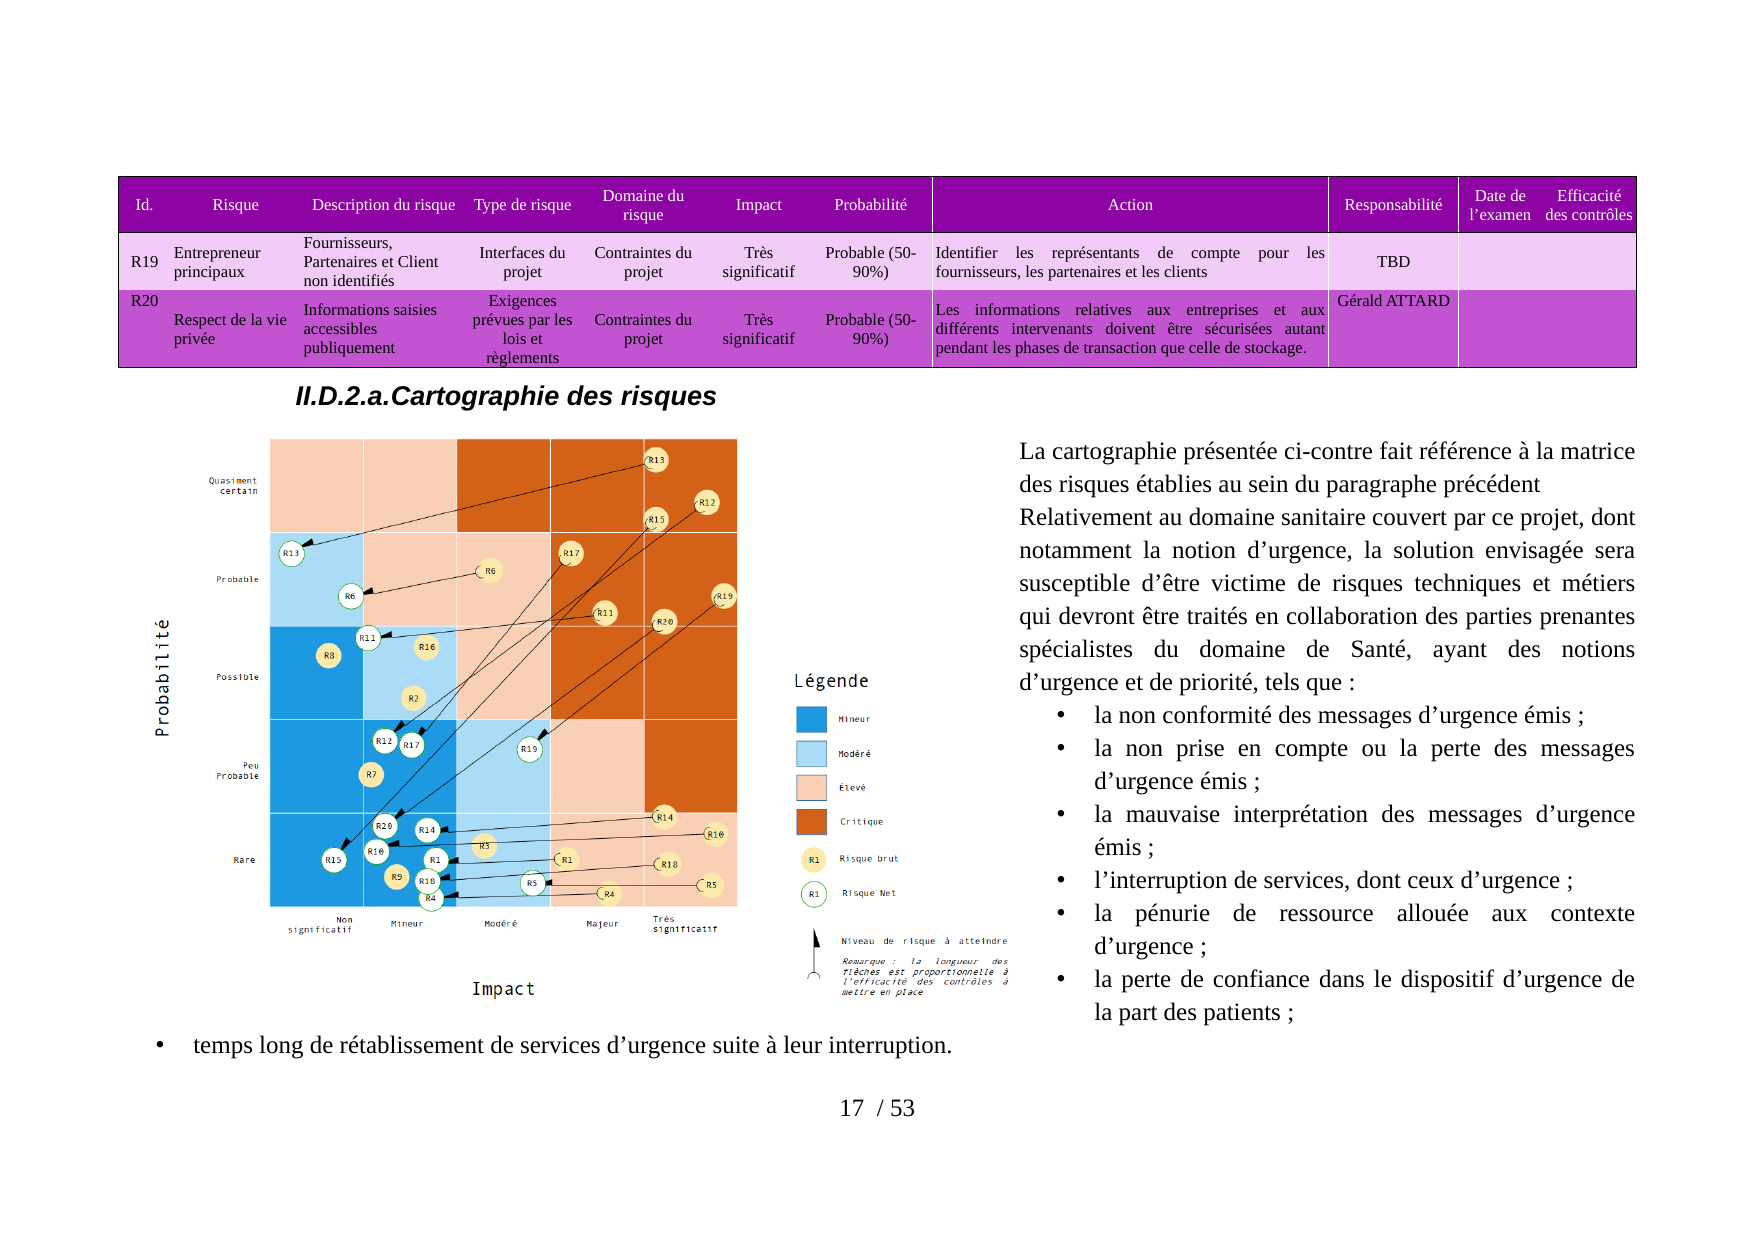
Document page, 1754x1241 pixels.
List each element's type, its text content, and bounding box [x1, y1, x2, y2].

text Relativement au domaine sanitaire couvert par ce projet, dont notamment la notion d’urgence, la solution envisagée sera susceptible d’être victime de risques techniques et métiers qui devront être traités en collaboration des parties prenantes spécialistes du domaine de Santé, ayant des notions d’urgence et de priorité, tels que : [1019, 502, 1636, 696]
text La cartographie présentée ci-contre fait référence à la matrice des risques établies au sein du paragraphe précédent [1019, 436, 1636, 497]
list la perte de confiance dans le dispositif d’urgence de la part des patients ; [156, 964, 1636, 1026]
subtitle Cartographie des risques [118, 380, 1636, 411]
table_cell R20 [119, 290, 171, 367]
list la mauvaise interprétation des messages d’urgence émis ; [1019, 799, 1636, 861]
table_header Risque [171, 177, 300, 232]
list temps long de rétablissement de services d’urgence suite à leur interruption. [156, 1030, 1636, 1059]
table_cell Contraintes du projet [578, 290, 708, 367]
table_cell R19 [119, 233, 171, 290]
table_cell Interfaces du projet [467, 233, 578, 290]
list l’interruption de services, dont ceux d’urgence ; [1019, 865, 1636, 894]
table_cell Très significatif [708, 233, 809, 290]
table_header Efficacité des contrôles [1542, 177, 1636, 232]
table_cell [1459, 233, 1542, 290]
table_header Probabilité [809, 177, 932, 232]
table_cell TBD [1329, 233, 1458, 290]
table_cell Contraintes du projet [578, 233, 708, 290]
table_header Action [933, 177, 1328, 232]
table_header Type de risque [467, 177, 578, 232]
list la non prise en compte ou la perte des messages d’urgence émis ; [1019, 733, 1636, 795]
table_cell Exigences prévues par les lois et règlements [467, 290, 578, 367]
table_cell Probable (50-90%) [809, 290, 932, 367]
table_cell Entrepreneur principaux [171, 233, 300, 290]
table_cell Informations saisies accessibles publiquement [300, 290, 467, 367]
table_header Description du risque [300, 177, 467, 232]
table_cell Identifier les représentants de compte pour les fournisseurs, les partenaires et les clients [933, 233, 1328, 290]
table_cell Les informations relatives aux entreprises et aux différents intervenants doivent être sécurisées autant pendant les phases de transaction que celle de stockage. [933, 290, 1328, 367]
table_cell [1542, 233, 1636, 290]
list la non conformité des messages d’urgence émis ; [1019, 700, 1636, 729]
picture [139, 429, 1019, 1005]
table_header Date de l’examen [1459, 177, 1542, 232]
list la pénurie de ressource allouée aux contexte d’urgence ; [1019, 898, 1636, 960]
table_cell Fournisseurs, Partenaires et Client non identifiés [300, 233, 467, 290]
table_cell Gérald ATTARD [1329, 290, 1458, 367]
table_cell Probable (50-90%) [809, 233, 932, 290]
table_header Domaine du risque [578, 177, 708, 232]
table_cell [1459, 290, 1542, 367]
table_header Id. [119, 177, 171, 232]
table_cell Très significatif [708, 290, 809, 367]
table_cell Respect de la vie privée [171, 290, 300, 367]
table_header Impact [708, 177, 809, 232]
table_header Responsabilité [1329, 177, 1458, 232]
table_cell [1542, 290, 1636, 367]
